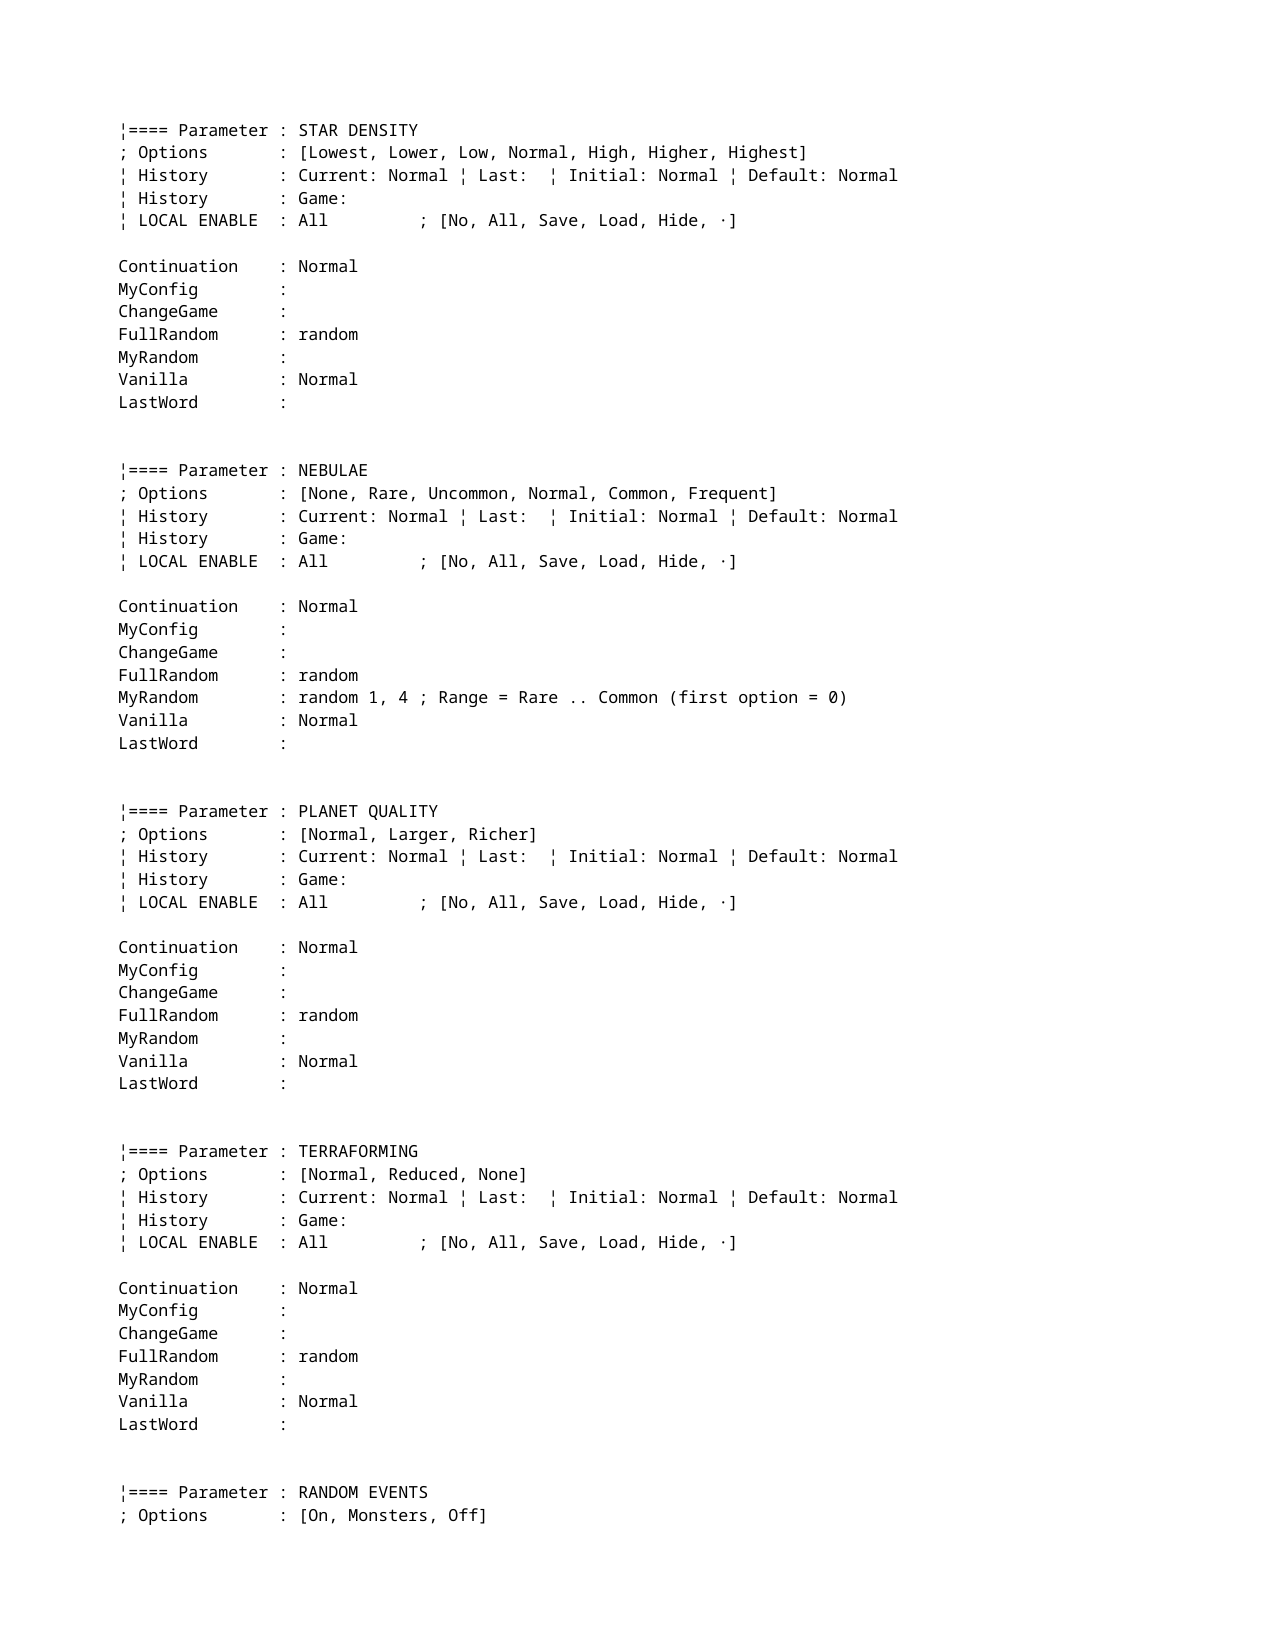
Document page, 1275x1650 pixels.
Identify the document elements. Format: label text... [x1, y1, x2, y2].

text Vanilla : Normal [118, 1390, 1157, 1412]
text Vanilla : Normal [118, 708, 1157, 731]
text ; Options : [Normal, Reduced, None] [118, 1163, 1157, 1185]
text ¦ LOCAL ENABLE : All ; [No, All, Save, Load, Hide, ·] [118, 209, 1157, 232]
text ChangeGame : [118, 300, 1157, 322]
text MyConfig : [118, 618, 1157, 640]
text Continuation : Normal [118, 595, 1157, 618]
text FullRandom : random [118, 1004, 1157, 1026]
text ; Options : [Lowest, Lower, Low, Normal, High, Higher, Highest] [118, 141, 1157, 163]
text Continuation : Normal [118, 936, 1157, 958]
text ¦ LOCAL ENABLE : All ; [No, All, Save, Load, Hide, ·] [118, 549, 1157, 572]
text ¦==== Parameter : NEBULAE [118, 459, 1157, 481]
text ¦ History : Game: [118, 1208, 1157, 1231]
text LastWord : [118, 731, 1157, 754]
text MyConfig : [118, 277, 1157, 300]
text ¦ LOCAL ENABLE : All ; [No, All, Save, Load, Hide, ·] [118, 1231, 1157, 1253]
text FullRandom : random [118, 1344, 1157, 1367]
text ¦ History : Current: Normal ¦ Last: ¦ Initial: Normal ¦ Default: Normal [118, 504, 1157, 527]
text MyConfig : [118, 958, 1157, 981]
text LastWord : [118, 1412, 1157, 1435]
text LastWord : [118, 1072, 1157, 1094]
text FullRandom : random [118, 663, 1157, 686]
text ¦==== Parameter : PLANET QUALITY [118, 799, 1157, 822]
text MyRandom : [118, 345, 1157, 368]
text ChangeGame : [118, 1322, 1157, 1344]
text ; Options : [Normal, Larger, Richer] [118, 822, 1157, 845]
text Vanilla : Normal [118, 368, 1157, 391]
text Continuation : Normal [118, 254, 1157, 277]
text Vanilla : Normal [118, 1049, 1157, 1072]
text ¦ History : Game: [118, 527, 1157, 549]
text ¦ History : Current: Normal ¦ Last: ¦ Initial: Normal ¦ Default: Normal [118, 1185, 1157, 1208]
text MyRandom : random 1, 4 ; Range = Rare .. Common (first option = 0) [118, 686, 1157, 708]
text ; Options : [On, Monsters, Off] [118, 1503, 1157, 1526]
text LastWord : [118, 391, 1157, 413]
text Continuation : Normal [118, 1276, 1157, 1299]
text ¦==== Parameter : STAR DENSITY [118, 118, 1157, 141]
text ; Options : [None, Rare, Uncommon, Normal, Common, Frequent] [118, 481, 1157, 504]
text ¦ History : Game: [118, 186, 1157, 209]
text ¦==== Parameter : TERRAFORMING [118, 1140, 1157, 1163]
text MyRandom : [118, 1367, 1157, 1390]
text ChangeGame : [118, 640, 1157, 663]
text FullRandom : random [118, 322, 1157, 345]
text ¦ History : Game: [118, 867, 1157, 890]
text MyRandom : [118, 1026, 1157, 1049]
text ¦ History : Current: Normal ¦ Last: ¦ Initial: Normal ¦ Default: Normal [118, 845, 1157, 867]
text ChangeGame : [118, 981, 1157, 1004]
text ¦==== Parameter : RANDOM EVENTS [118, 1481, 1157, 1503]
text ¦ History : Current: Normal ¦ Last: ¦ Initial: Normal ¦ Default: Normal [118, 163, 1157, 186]
text ¦ LOCAL ENABLE : All ; [No, All, Save, Load, Hide, ·] [118, 890, 1157, 913]
text MyConfig : [118, 1299, 1157, 1322]
